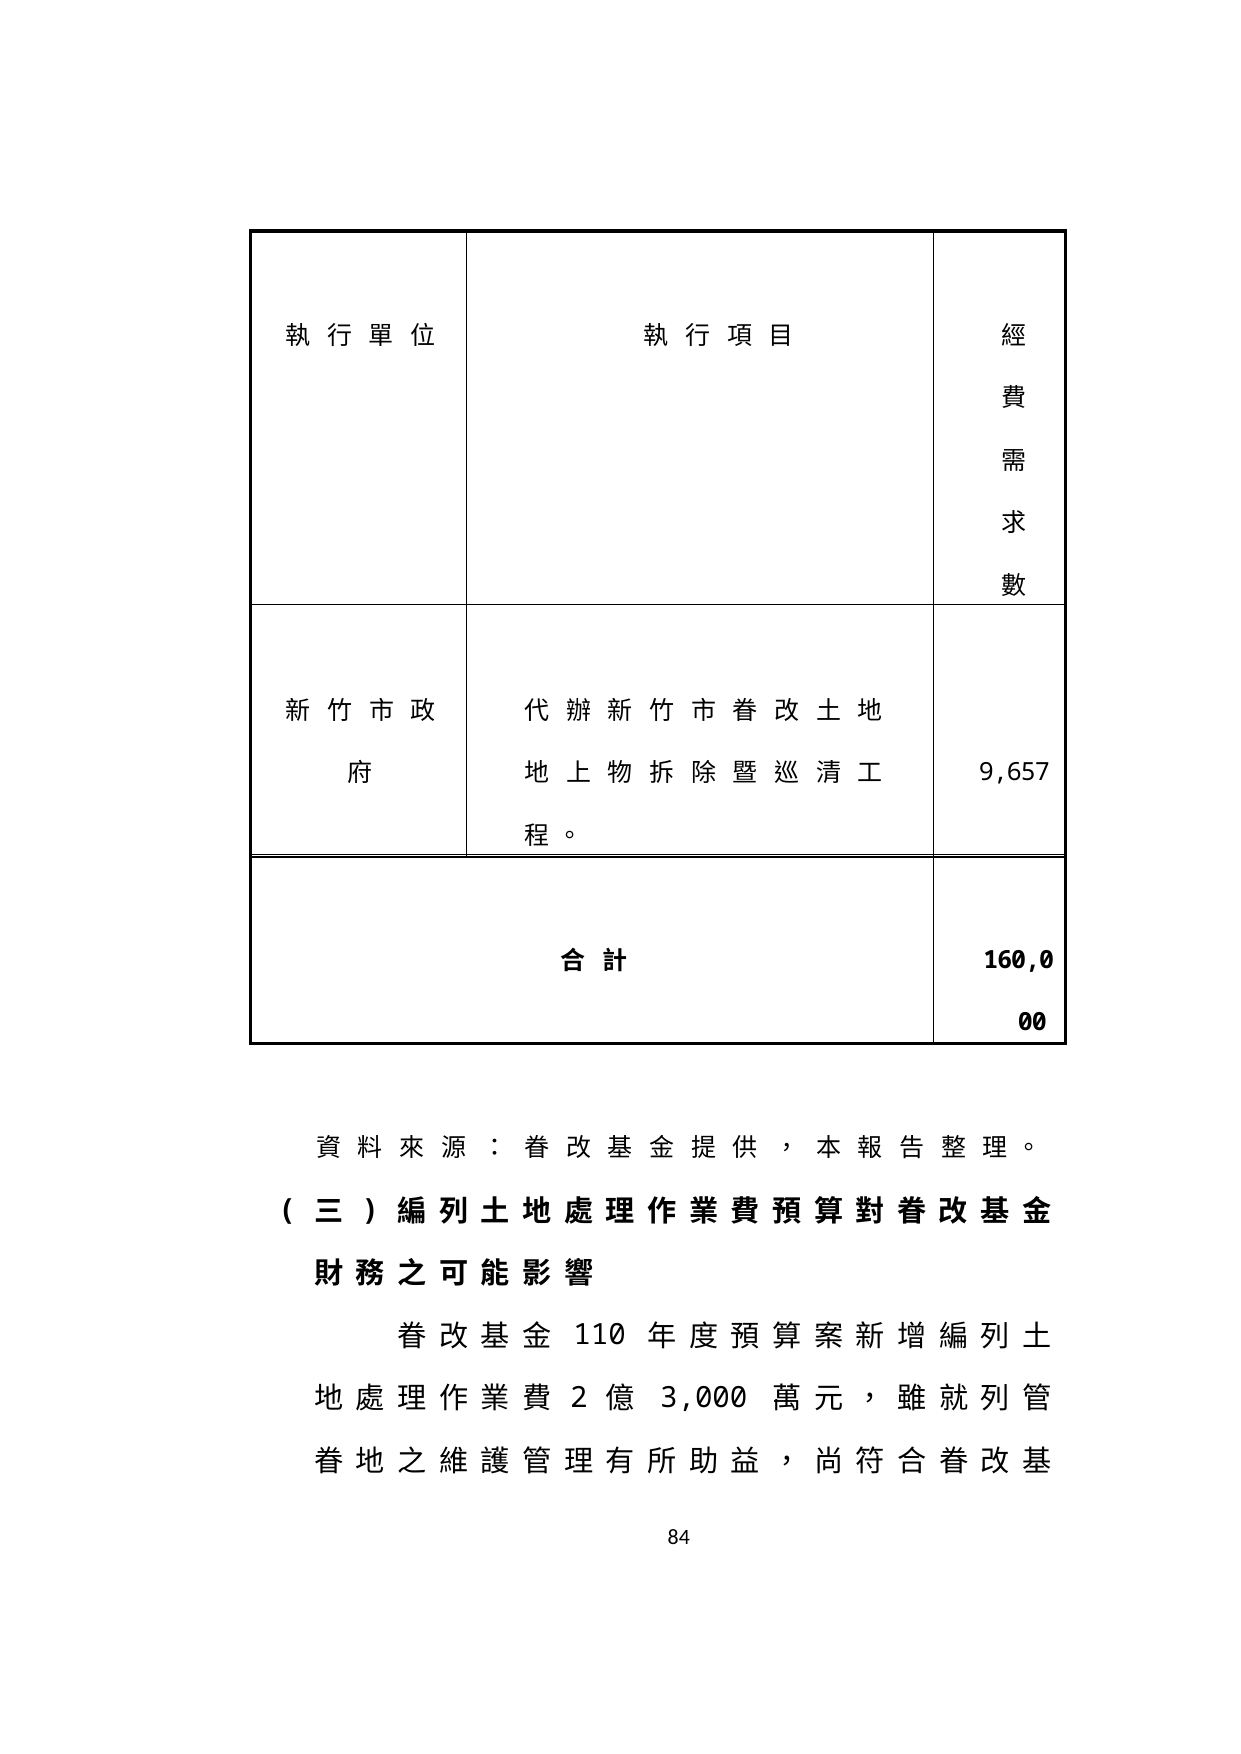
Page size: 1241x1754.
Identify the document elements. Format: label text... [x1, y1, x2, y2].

text 眷改基金110年度預算案新增編列土地處理作業費2億3,000萬元，雖就列管眷地之維護管理有所助益，尚符合眷改基 [242, 1292, 1058, 1479]
table_cell 新竹市政府 [252, 605, 466, 854]
table_cell 160,000 [934, 858, 1064, 1042]
table_cell 代辦新竹市眷改土地地上物拆除暨巡清工程。 [467, 605, 933, 854]
table_cell 合計 [252, 858, 933, 1042]
text 資料來源：眷改基金提供，本報告整理。 [183, 1104, 1058, 1167]
table_header 經費 需求數 [934, 233, 1064, 604]
table_cell 9,657 [934, 605, 1064, 854]
table_header 執行單位 [252, 233, 466, 604]
table_header 執行項目 [467, 233, 933, 604]
text (三)編列土地處理作業費預算對眷改基金財務之可能影響 [242, 1167, 1058, 1292]
